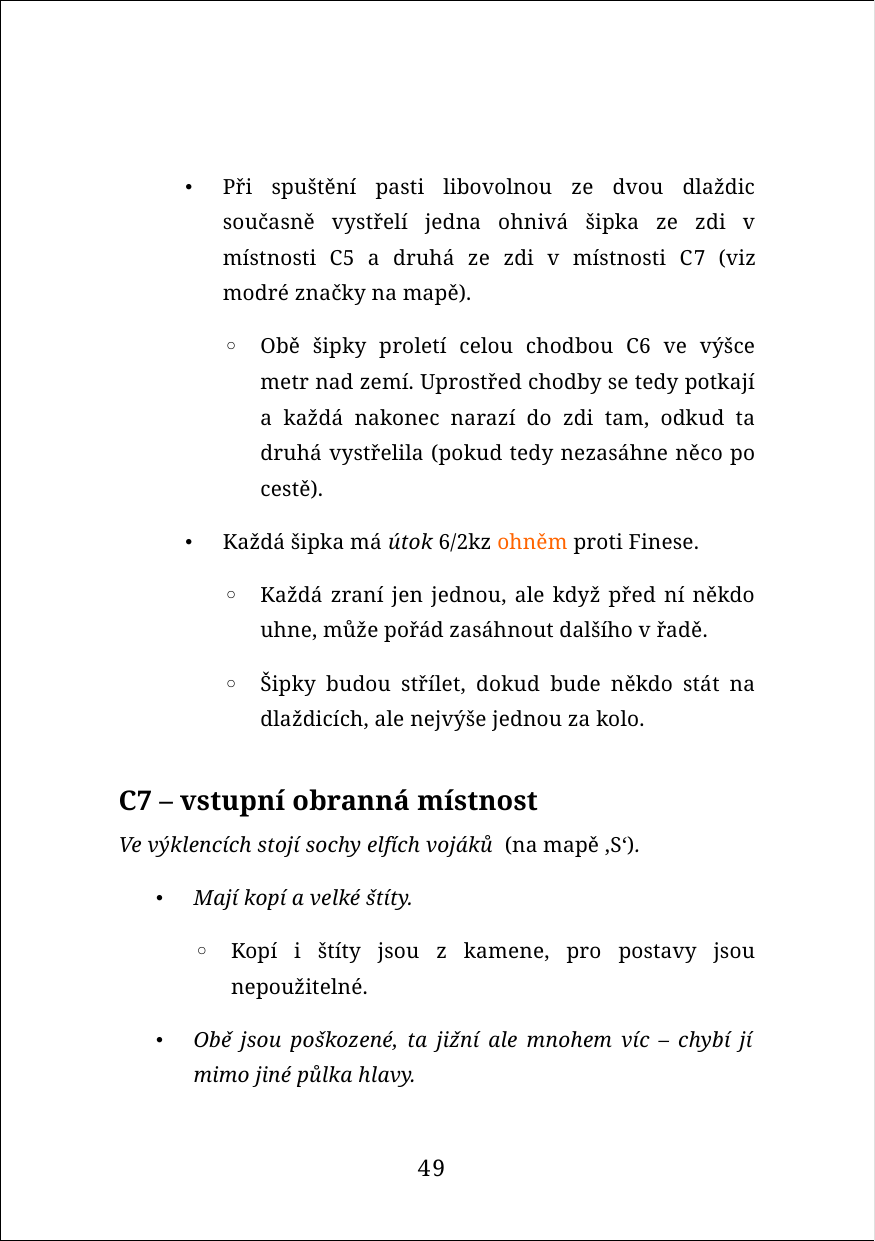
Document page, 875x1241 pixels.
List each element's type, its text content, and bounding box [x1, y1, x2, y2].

list Obě šipky proletí celou chodbou C6 ve výšce metr nad zemí. Uprostřed chodby se tedy potkají a každá nakonec narazí do zdi tam, odkud ta druhá vystřelila (pokud tedy nezasáhne něco po cestě). [223, 332, 756, 502]
list Při spuštění pasti libovolnou ze dvou dlaždic současně vystřelí jedna ohnivá šipka ze zdi v místnosti C5 a druhá ze zdi v místnosti C7 (viz modré značky na mapě). [185, 172, 756, 307]
list Každá šipka má útok 6/2kz ohněm proti Finese. [185, 527, 756, 555]
text Ve výklencích stojí sochy elfích vojáků (na mapě ‚S‘). [118, 830, 756, 858]
list Obě jsou poškozené, ta jižní ale mnohem víc – chybí jí mimo jiné půlka hlavy. [156, 1025, 756, 1089]
subtitle C7 – vstupní obranná místnost [118, 781, 756, 818]
list Každá zraní jen jednou, ale když před ní někdo uhne, může pořád zasáhnout dalšího v řadě. [223, 580, 756, 644]
list Kopí i štíty jsou z kamene, pro postavy jsou nepoužitelné. [193, 936, 756, 1000]
list Šipky budou střílet, dokud bude někdo stát na dlaždicích, ale nejvýše jednou za kolo. [223, 669, 756, 733]
list Mají kopí a velké štíty. [156, 883, 756, 912]
